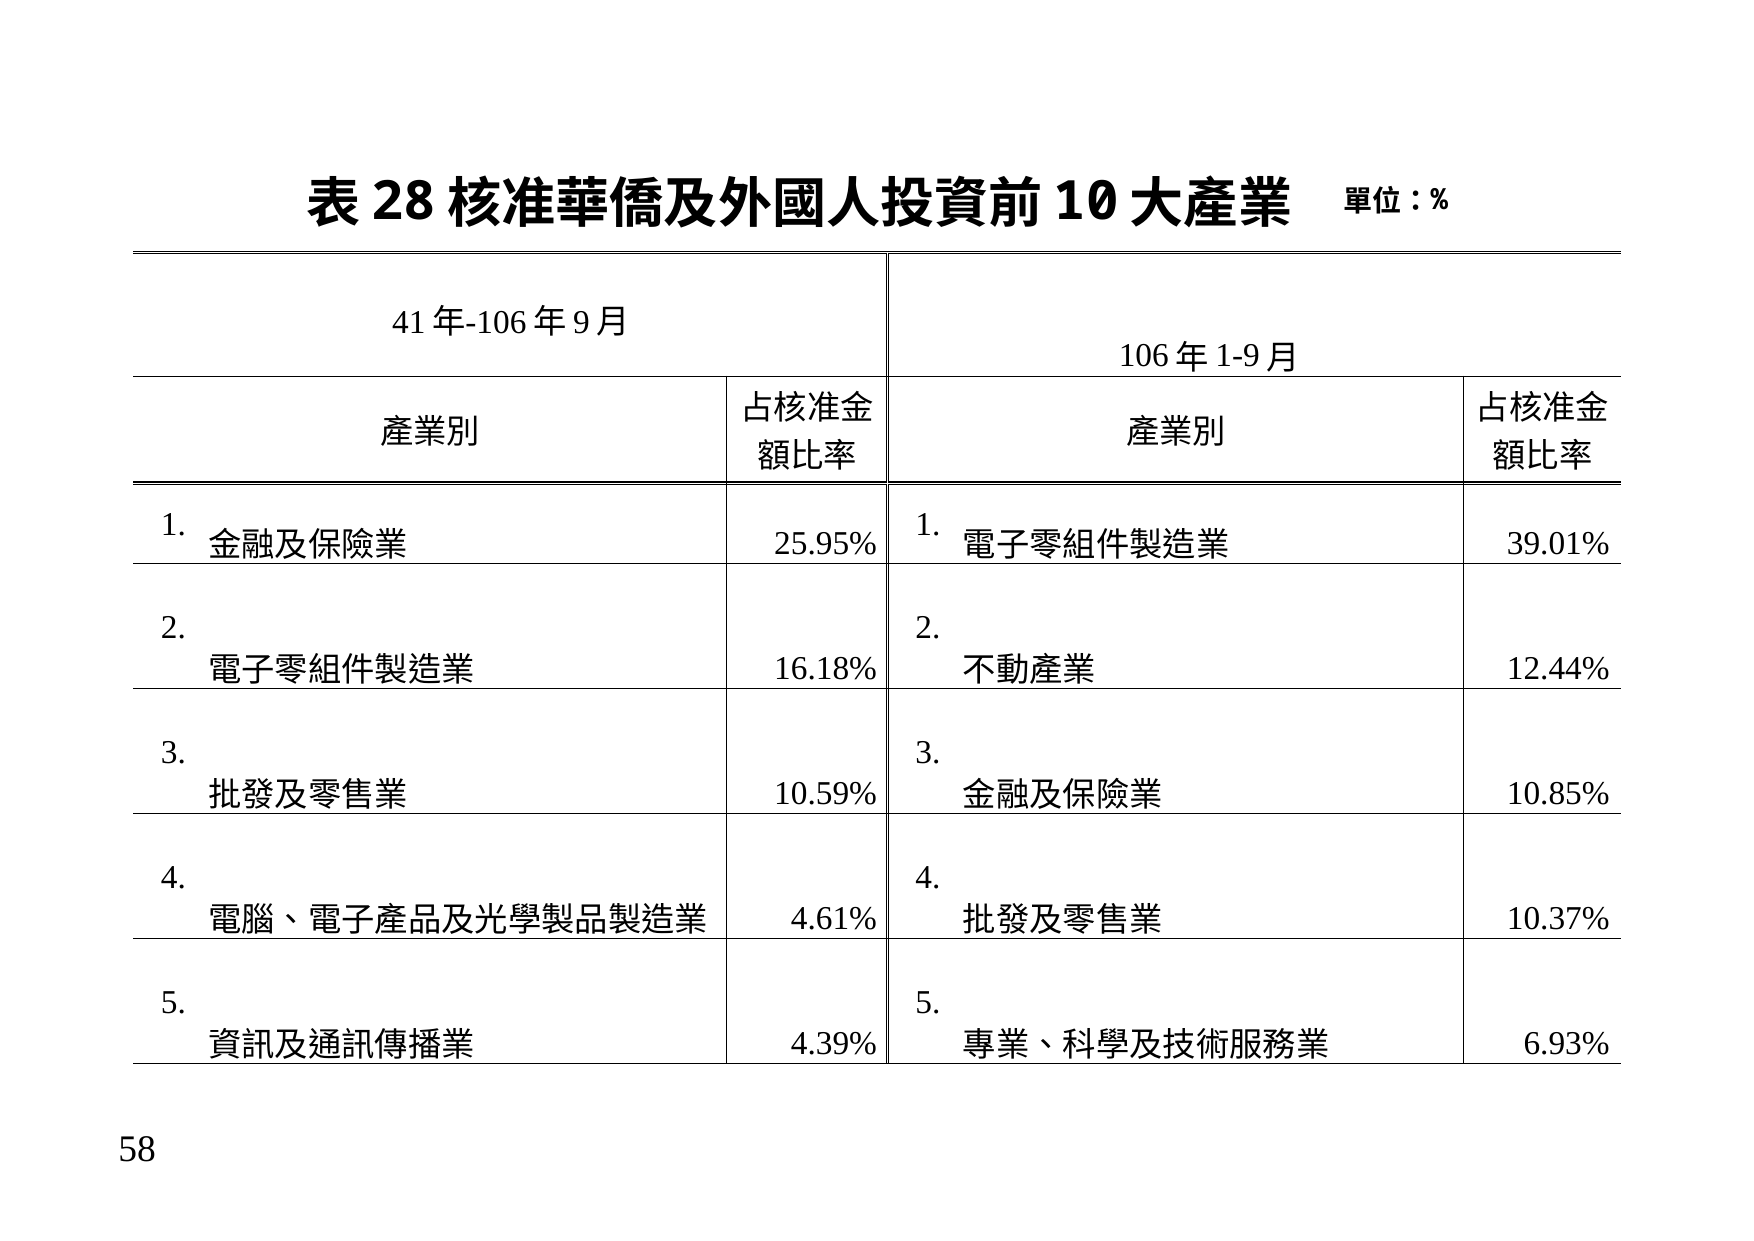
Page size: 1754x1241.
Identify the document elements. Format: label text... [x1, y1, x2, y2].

table_cell 10.37% [1464, 814, 1621, 938]
table_cell 39.01% [1464, 485, 1621, 563]
table_cell 2. [889, 564, 951, 688]
table_cell 1. [889, 485, 951, 563]
table_cell 電子零組件製造業 [951, 485, 1463, 563]
table_cell 不動產業 [951, 564, 1463, 688]
table_cell 3. [133, 689, 197, 813]
table_cell 批發及零售業 [951, 814, 1463, 938]
table_cell 電腦、電子產品及光學製品製造業 [197, 814, 726, 938]
table_cell 金融及保險業 [197, 485, 726, 563]
table_cell 電子零組件製造業 [197, 564, 726, 688]
table_cell 5. [889, 939, 951, 1063]
table_cell 資訊及通訊傳播業 [197, 939, 726, 1063]
table_cell 5. [133, 939, 197, 1063]
table_cell 占核准金額比率 [727, 377, 886, 481]
table_cell 產業別 [889, 377, 1463, 481]
table_cell 3. [889, 689, 951, 813]
table_cell 6.93% [1464, 939, 1621, 1063]
table_cell 25.95% [727, 485, 886, 563]
table_cell 4. [133, 814, 197, 938]
table_cell 4. [889, 814, 951, 938]
table_header 106年1-9月 [889, 254, 1621, 376]
table_cell 1. [133, 485, 197, 563]
table_cell 4.61% [727, 814, 886, 938]
table_cell 10.59% [727, 689, 886, 813]
table_cell 16.18% [727, 564, 886, 688]
subtitle 表28核准華僑及外國人投資前10大產業 單位：% [118, 126, 1636, 251]
table_cell 批發及零售業 [197, 689, 726, 813]
table_header 41年-106年9月 [133, 254, 886, 376]
table_cell 專業、科學及技術服務業 [951, 939, 1463, 1063]
table_cell 4.39% [727, 939, 886, 1063]
table_cell 產業別 [133, 377, 726, 481]
table_cell 占核准金額比率 [1464, 377, 1621, 481]
table_cell 金融及保險業 [951, 689, 1463, 813]
table_cell 12.44% [1464, 564, 1621, 688]
table_cell 2. [133, 564, 197, 688]
table_cell 10.85% [1464, 689, 1621, 813]
